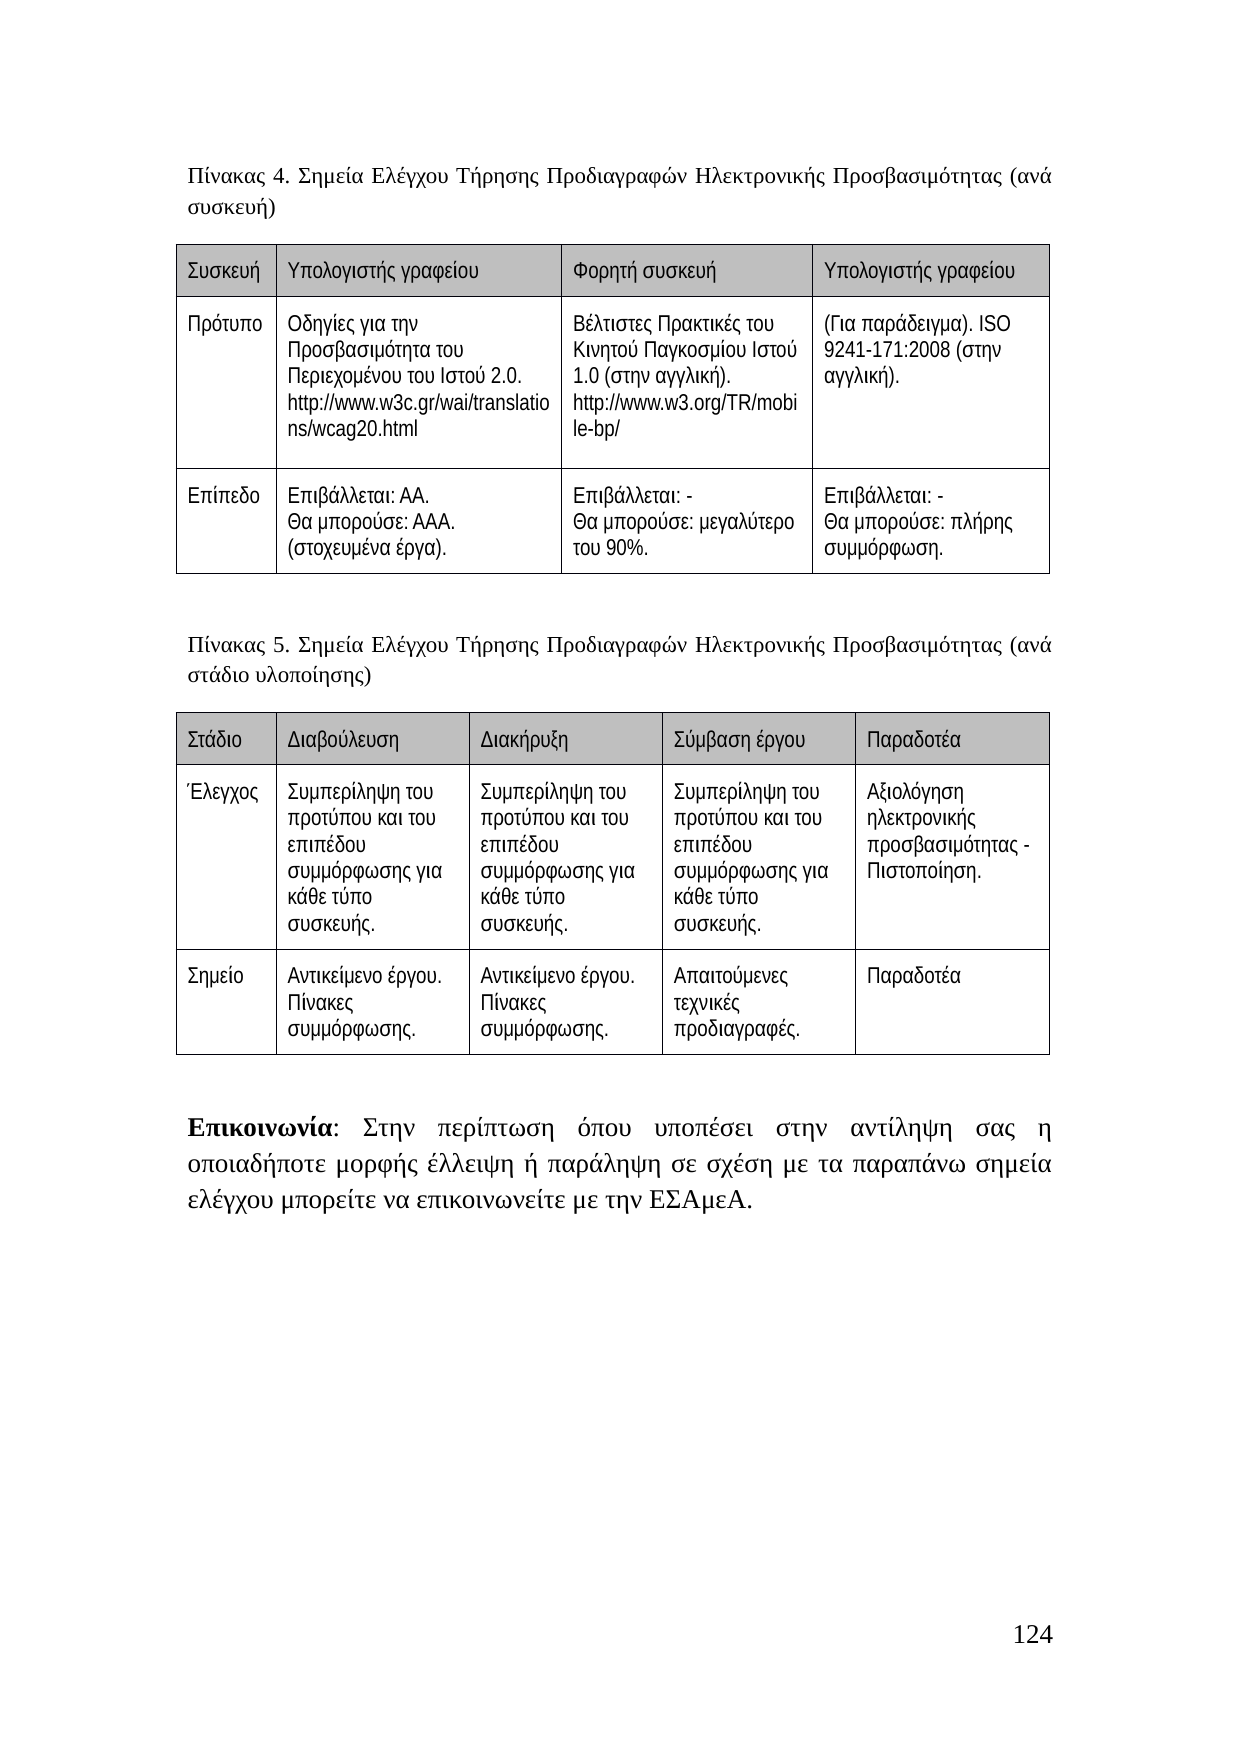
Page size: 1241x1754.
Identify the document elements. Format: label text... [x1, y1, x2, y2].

table_header Παραδοτέα [856, 713, 1049, 764]
table_cell Επιβάλλεται: - Θα μπορούσε: μεγαλύτερο του 90%. [562, 469, 812, 573]
table_cell Επιβάλλεται: - Θα μπορούσε: πλήρης συμμόρφωση. [813, 469, 1049, 573]
table_cell Πρότυπο [177, 297, 276, 468]
table_cell Οδηγίες για την Προσβασιμότητα του Περιεχομένου του Ιστού 2.0. http://www.w3c.gr/wai/translations/wcag20.html [277, 297, 561, 468]
table_cell (Για παράδειγμα). ISO 9241-171:2008 (στην αγγλική). [813, 297, 1049, 468]
table_header Διαβούλευση [277, 713, 469, 764]
table_cell Αντικείμενο έργου. Πίνακες συμμόρφωσης. [277, 950, 469, 1054]
table_cell Βέλτιστες Πρακτικές του Κινητού Παγκοσμίου Ιστού 1.0 (στην αγγλική). http://www.w3.org/TR/mobile-bp/ [562, 297, 812, 468]
table_cell Συμπερίληψη του προτύπου και του επιπέδου συμμόρφωσης για κάθε τύπο συσκευής. [470, 765, 662, 948]
table_header Φορητή συσκευή [562, 245, 812, 296]
table_cell Σημείο [177, 950, 276, 1054]
text Πίνακας . Σημεία Ελέγχου Τήρησης Προδιαγραφών Ηλεκτρονικής Προσβασιμότητας (ανά συσκευή) [187, 162, 1053, 219]
table_cell Αντικείμενο έργου. Πίνακες συμμόρφωσης. [470, 950, 662, 1054]
table_cell Έλεγχος [177, 765, 276, 948]
text Πίνακας . Σημεία Ελέγχου Τήρησης Προδιαγραφών Ηλεκτρονικής Προσβασιμότητας (ανά στάδιο υλοποίησης) [187, 631, 1053, 687]
text Επικοινωνία: Στην περίπτωση όπου υποπέσει στην αντίληψη σας η οποιαδήποτε μορφής έλλειψη ή παράληψη σε σχέση με τα παραπάνω σημεία ελέγχου μπορείτε να επικοινωνείτε με την ΕΣΑμεΑ. [187, 1111, 1053, 1214]
table_header Σύμβαση έργου [663, 713, 855, 764]
table_cell Συμπερίληψη του προτύπου και του επιπέδου συμμόρφωσης για κάθε τύπο συσκευής. [663, 765, 855, 948]
table_cell Παραδοτέα [856, 950, 1049, 1054]
table_header Διακήρυξη [470, 713, 662, 764]
table_header Στάδιο [177, 713, 276, 764]
table_cell Απαιτούμενες τεχνικές προδιαγραφές. [663, 950, 855, 1054]
table_cell Επίπεδο [177, 469, 276, 573]
table_header Συσκευή [177, 245, 276, 296]
table_cell Επιβάλλεται: ΑΑ. Θα μπορούσε: ΑΑΑ. (στοχευμένα έργα). [277, 469, 561, 573]
table_cell Αξιολόγηση ηλεκτρονικής προσβασιμότητας - Πιστοποίηση. [856, 765, 1049, 948]
table_header Υπολογιστής γραφείου [813, 245, 1049, 296]
table_cell Συμπερίληψη του προτύπου και του επιπέδου συμμόρφωσης για κάθε τύπο συσκευής. [277, 765, 469, 948]
table_header Υπολογιστής γραφείου [277, 245, 561, 296]
